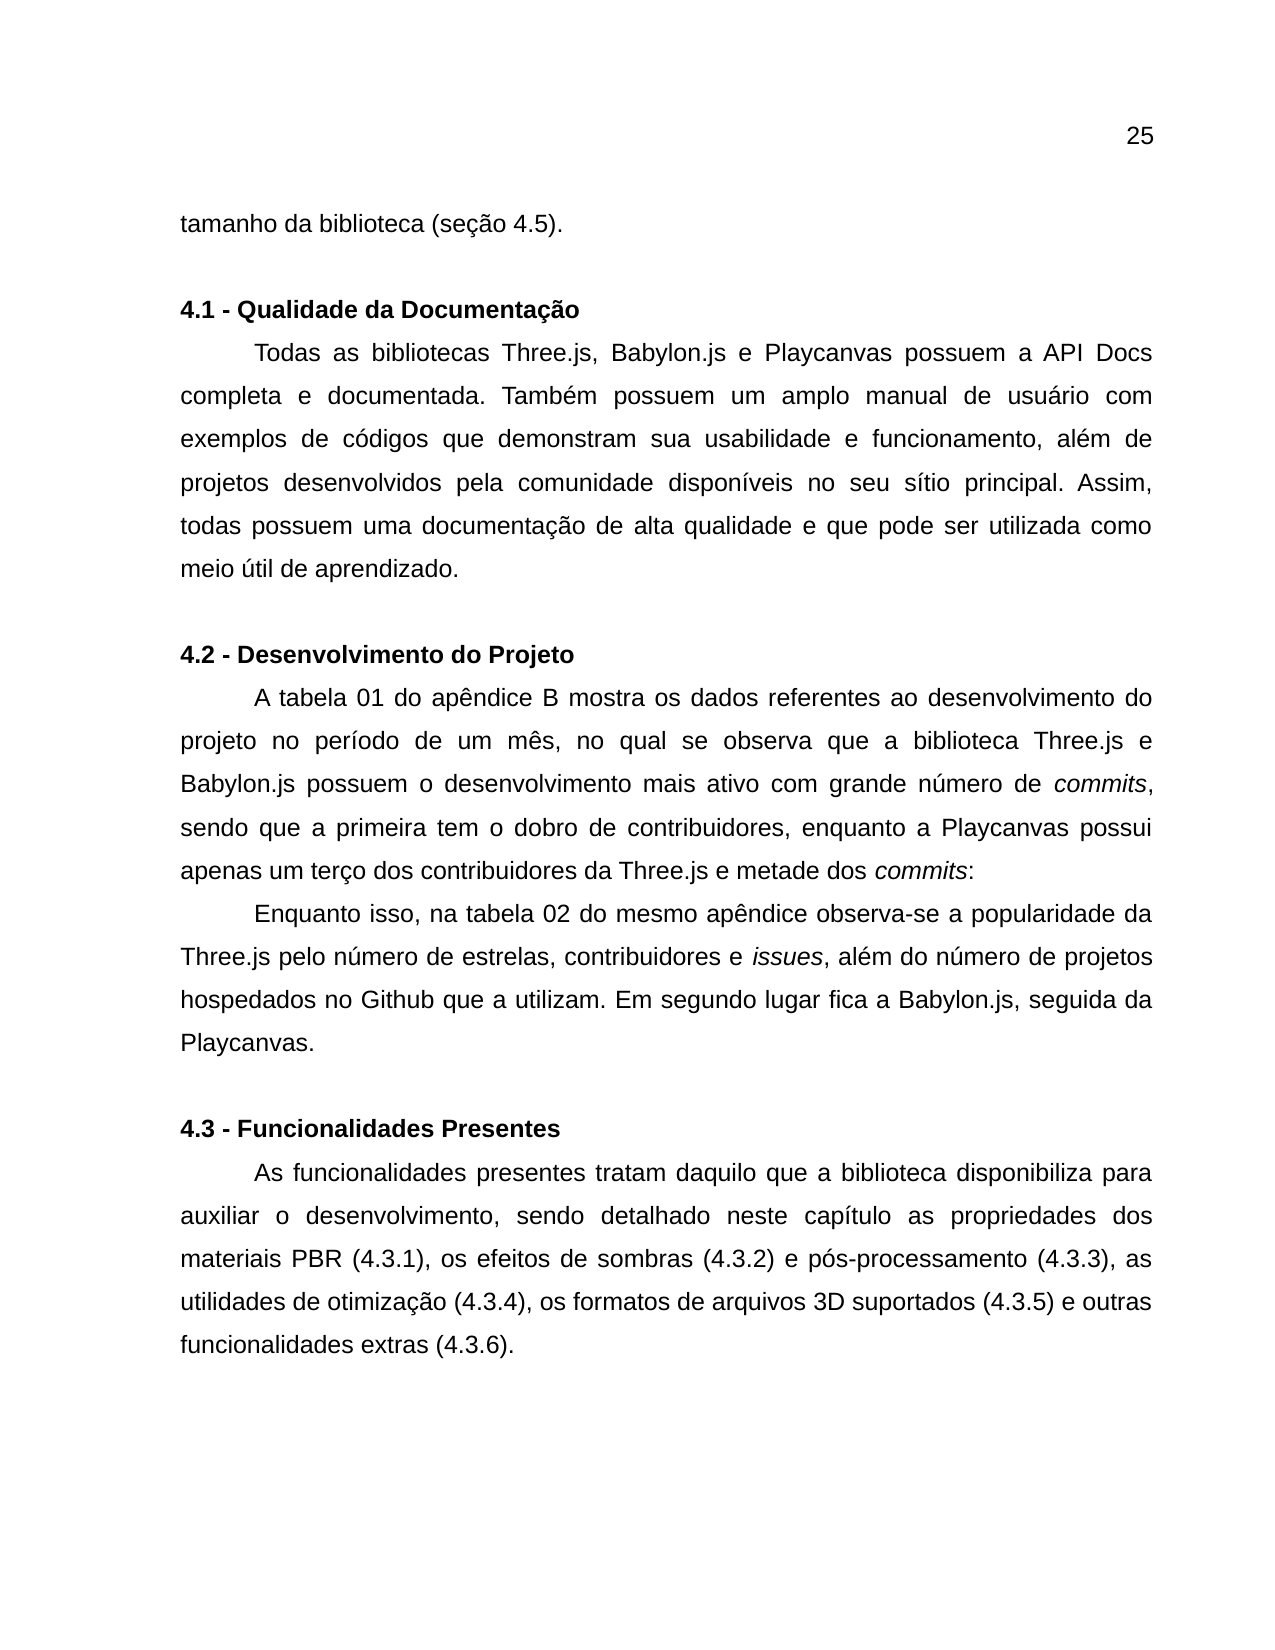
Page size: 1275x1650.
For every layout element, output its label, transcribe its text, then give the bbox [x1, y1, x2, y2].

subtitle 4.2 - Desenvolvimento do Projeto [180, 640, 1154, 669]
text A tabela 01 do apêndice B mostra os dados referentes ao desenvolvimento do projeto no período de um mês, no qual se observa que a biblioteca Three.js e Babylon.js possuem o desenvolvimento mais ativo com grande número de commits, sendo que a primeira tem o dobro de contribuidores, enquanto a Playcanvas possui apenas um terço dos contribuidores da Three.js e metade dos commits: [180, 683, 1154, 884]
text As funcionalidades presentes tratam daquilo que a biblioteca disponibiliza para auxiliar o desenvolvimento, sendo detalhado neste capítulo as propriedades dos materiais PBR (4.3.1), os efeitos de sombras (4.3.2) e pós-processamento (4.3.3), as utilidades de otimização (4.3.4), os formatos de arquivos 3D suportados (4.3.5) e outras funcionalidades extras (4.3.6). [180, 1158, 1154, 1359]
text Enquanto isso, na tabela 02 do mesmo apêndice observa-se a popularidade da Three.js pelo número de estrelas, contribuidores e issues, além do número de projetos hospedados no Github que a utilizam. Em segundo lugar fica a Babylon.js, seguida da Playcanvas. [180, 899, 1154, 1057]
subtitle 4.3 - Funcionalidades Presentes [180, 1114, 1154, 1143]
text Todas as bibliotecas Three.js, Babylon.js e Playcanvas possuem a API Docs completa e documentada. Também possuem um amplo manual de usuário com exemplos de códigos que demonstram sua usabilidade e funcionamento, além de projetos desenvolvidos pela comunidade disponíveis no seu sítio principal. Assim, todas possuem uma documentação de alta qualidade e que pode ser utilizada como meio útil de aprendizado. [180, 338, 1154, 583]
text tamanho da biblioteca (seção 4.5). [180, 209, 1154, 238]
subtitle 4.1 - Qualidade da Documentação [180, 295, 1154, 324]
